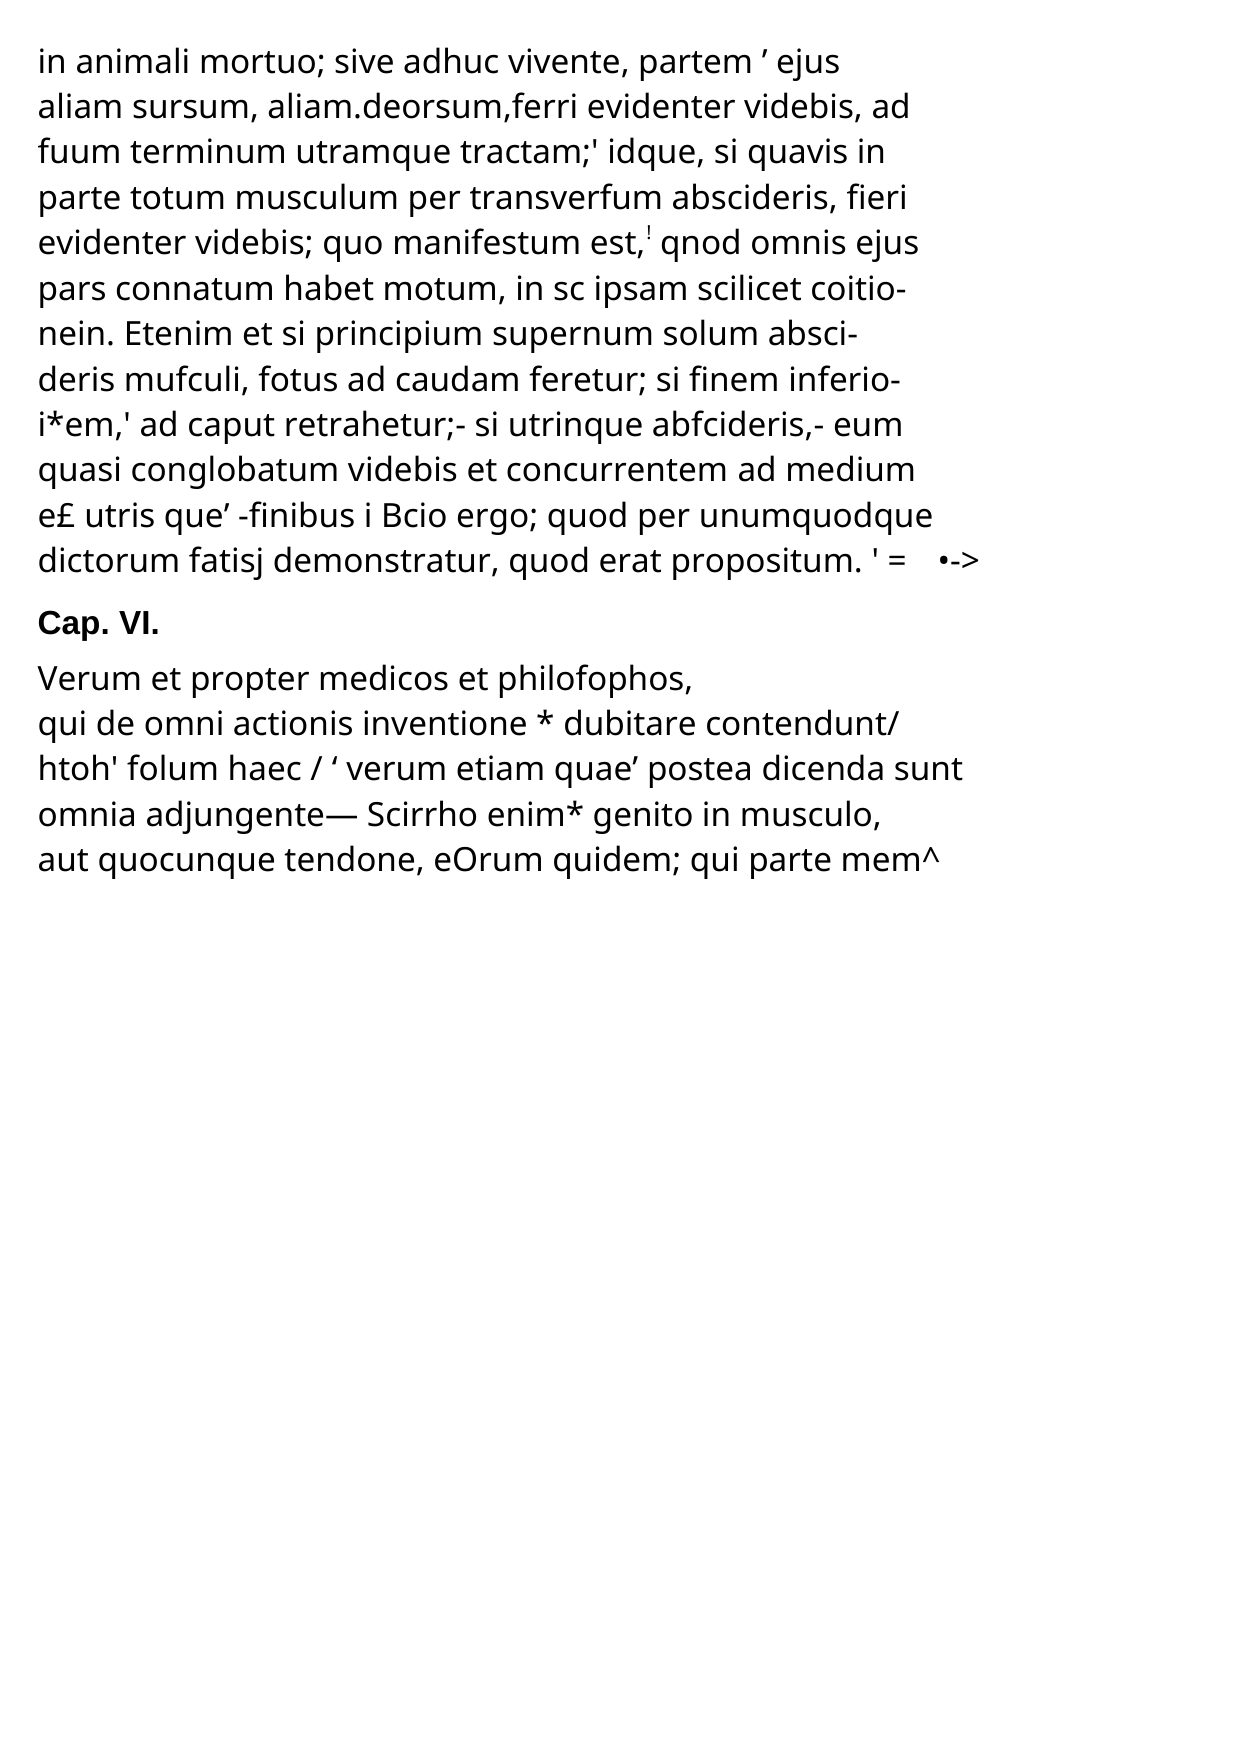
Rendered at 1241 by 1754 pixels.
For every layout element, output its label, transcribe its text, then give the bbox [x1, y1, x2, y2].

subtitle Cap. VI. [37, 603, 1203, 642]
text in animali mortuo; sive adhuc vivente, partem ’ ejus aliam sursum, aliam.deorsum,ferri evidenter videbis, ad fuum terminum utramque tractam;' idque, si quavis in parte totum musculum per transverfum abscideris, fieri evidenter videbis; quo manifestum est,! qnod omnis ejus pars connatum habet motum, in sc ipsam scilicet coitio- nein. Etenim et si principium supernum solum absci- deris mufculi, fotus ad caudam feretur; si finem inferio- i*em,' ad caput retrahetur;- si utrinque abfcideris,- eum quasi conglobatum videbis et concurrentem ad medium e£ utris que’ -finibus i Bcio ergo; quod per unumquodque dictorum fatisj demonstratur, quod erat propositum. ' = •-> [37, 37, 1203, 582]
text Verum et propter medicos et philofophos, qui de omni actionis inventione * dubitare contendunt/ htoh' folum haec / ‘ verum etiam quae’ postea dicenda sunt omnia adjungente— Scirrho enim* genito in musculo, aut quocunque tendone, eOrum quidem; qui parte mem^ [37, 654, 1203, 881]
